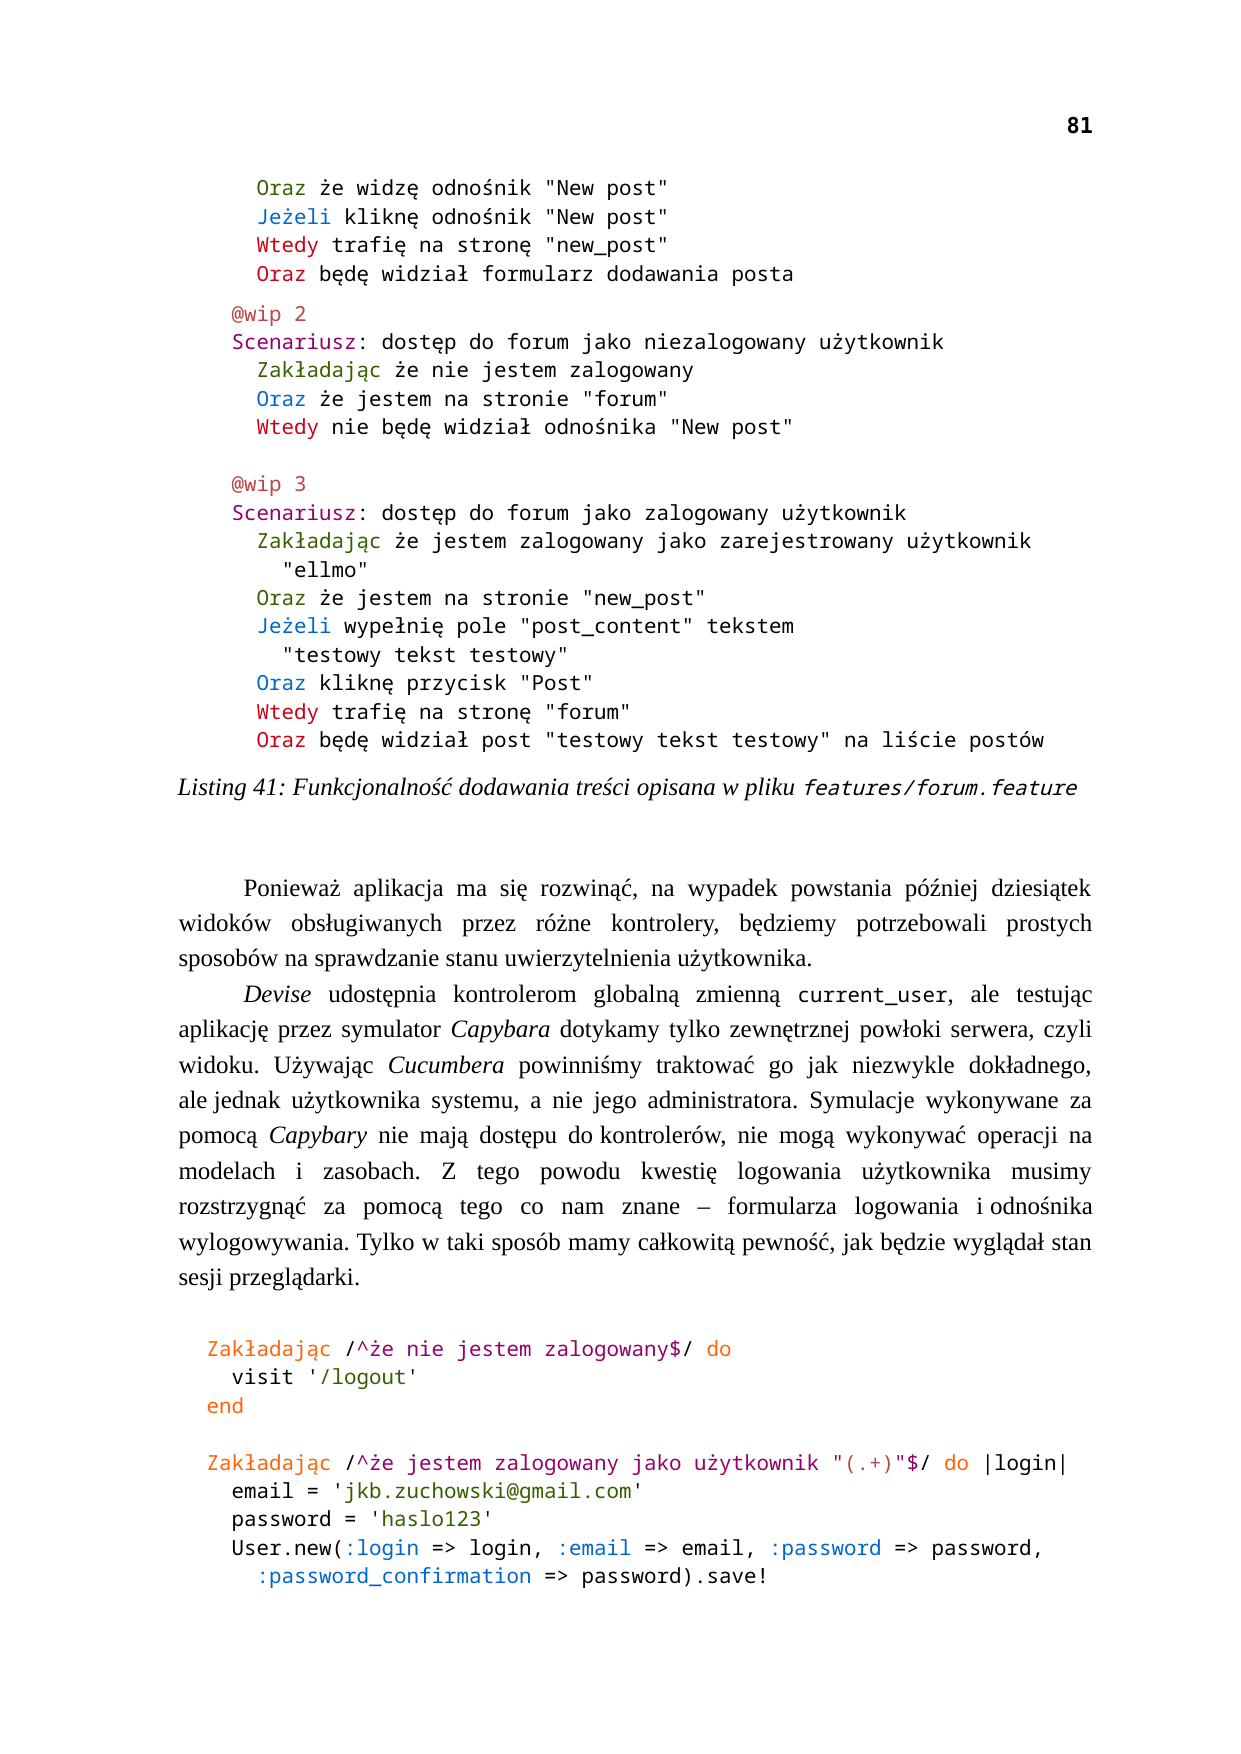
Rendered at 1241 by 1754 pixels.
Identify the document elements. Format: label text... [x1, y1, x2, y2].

list Listing 41: Funkcjonalność dodawania treści opisana w pliku features/forum.feature [177, 772, 1093, 801]
text Ponieważ aplikacja ma się rozwinąć, na wypadek powstania później dziesiątek widoków obsługiwanych przez różne kontrolery, będziemy potrzebowali prostych sposobów na sprawdzanie stanu uwierzytelnienia użytkownika. [178, 868, 1093, 974]
table_header @wip 2 Scenariusz: dostęp do forum jako niezalogowany użytkownik Zakładając że nie jestem zalogowany Oraz że jestem na stronie "forum" Wtedy nie będę widział odnośnika "New post" @wip 3 Scenariusz: dostęp do forum jako zalogowany użytkownik Zakładając że jestem zalogowany jako zarejestrowany użytkownik "ellmo" Oraz że jestem na stronie "new_post" Jeżeli wypełnię pole "post_content" tekstem "testowy tekst testowy" Oraz kliknę przycisk "Post" Wtedy trafię na stronę "forum" Oraz będę widział post "testowy tekst testowy" na liście postów [177, 293, 1093, 759]
table_header Oraz że widzę odnośnik "New post" Jeżeli kliknę odnośnik "New post" Wtedy trafię na stronę "new_post" Oraz będę widział formularz dodawania posta [177, 168, 1093, 293]
text Devise udostępnia kontrolerom globalną zmienną current_user, ale testując aplikację przez symulator Capybara dotykamy tylko zewnętrznej powłoki serwera, czyli widoku. Używając Cucumbera powinniśmy traktować go jak niezwykle dokładnego, ale jednak użytkownika systemu, a nie jego administratora. Symulacje wykonywane za pomocą Capybary nie mają dostępu do kontrolerów, nie mogą wykonywać operacji na modelach i zasobach. Z tego powodu kwestię logowania użytkownika musimy rozstrzygnąć za pomocą tego co nam znane – formularza logowania i odnośnika wylogowywania. Tylko w taki sposób mamy całkowitą pewność, jak będzie wyglądał stan sesji przeglądarki. [178, 974, 1093, 1293]
table_header Zakładając /^że nie jestem zalogowany$/ do visit '/logout' end Zakładając /^że jestem zalogowany jako użytkownik "(.+)"$/ do |login| email = 'jkb.zuchowski@gmail.com' password = 'haslo123' User.new(:login => login, :email => email, :password => password, :password_confirmation => password).save! [177, 1328, 1093, 1624]
